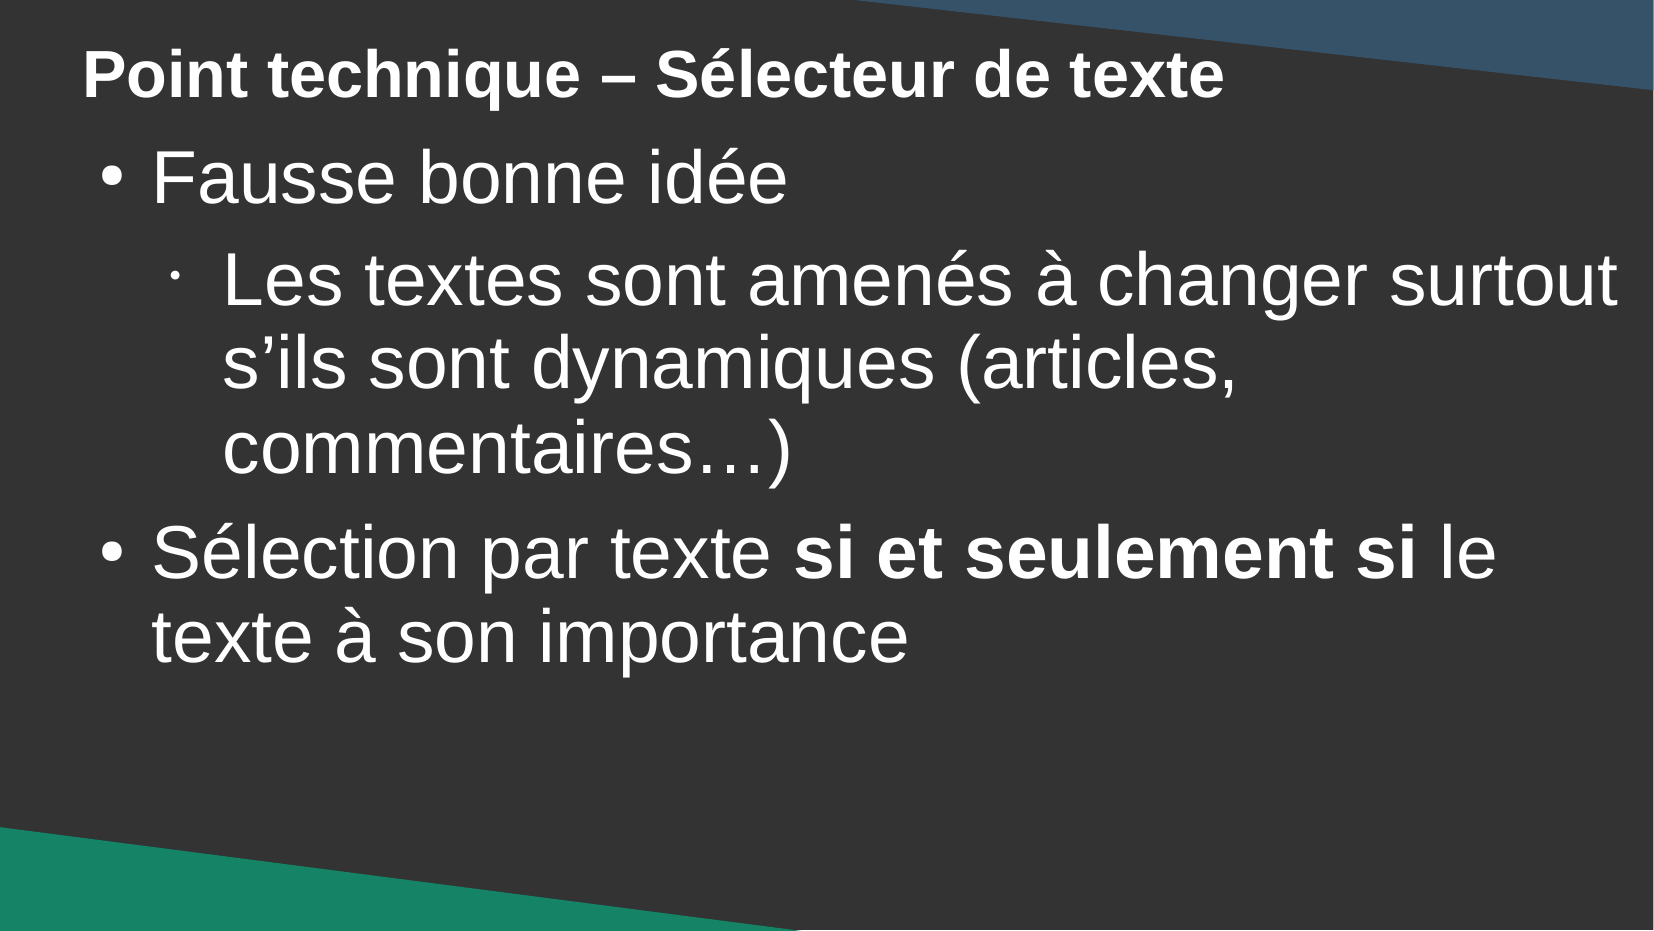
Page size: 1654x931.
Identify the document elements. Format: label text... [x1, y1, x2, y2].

text_box [0, 827, 802, 931]
list Fausse bonne idée Les textes sont amenés à changer surtout s’ils sont dynamiques (articles, commentaires…) Sélection par texte si et seulement si le texte à son importance [80, 135, 1620, 709]
text_box [854, 0, 1654, 91]
title Point technique – Sélecteur de texte [82, 37, 1571, 122]
